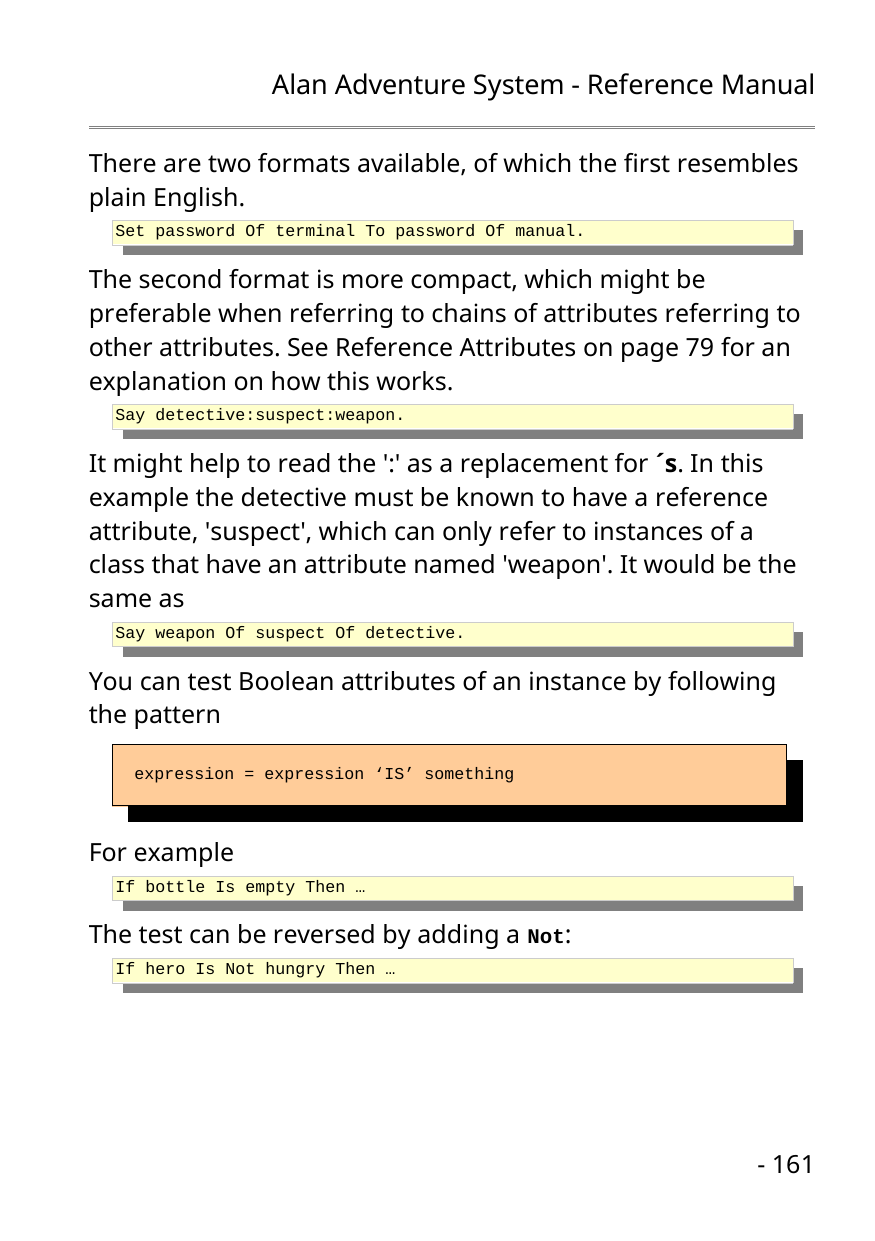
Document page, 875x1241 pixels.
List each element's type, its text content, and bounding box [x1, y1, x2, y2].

text There are two formats available, of which the first resembles plain English. [88, 146, 815, 213]
text expression = expression ‘IS’ something [113, 745, 786, 805]
text It might help to read the ':' as a replacement for ´s. In this example the detective must be known to have a reference attribute, 'suspect', which can only refer to instances of a class that have an attribute named 'weapon'. It would be the same as [88, 446, 815, 615]
text The second format is more compact, which might be preferable when referring to chains of attributes referring to other attributes. See Reference Attributes on page 59 for an explanation on how this works. [88, 262, 815, 397]
text If bottle Is empty Then … [113, 877, 793, 900]
text For example [88, 835, 815, 869]
text The test can be reversed by adding a Not: [88, 917, 815, 951]
text If hero Is Not hungry Then … [113, 959, 793, 982]
text Set password Of terminal To password Of manual. [113, 221, 793, 244]
text You can test Boolean attributes of an instance by following the pattern [88, 663, 815, 731]
text Say weapon Of suspect Of detective. [113, 623, 793, 646]
text Say detective:suspect:weapon. [113, 405, 793, 428]
